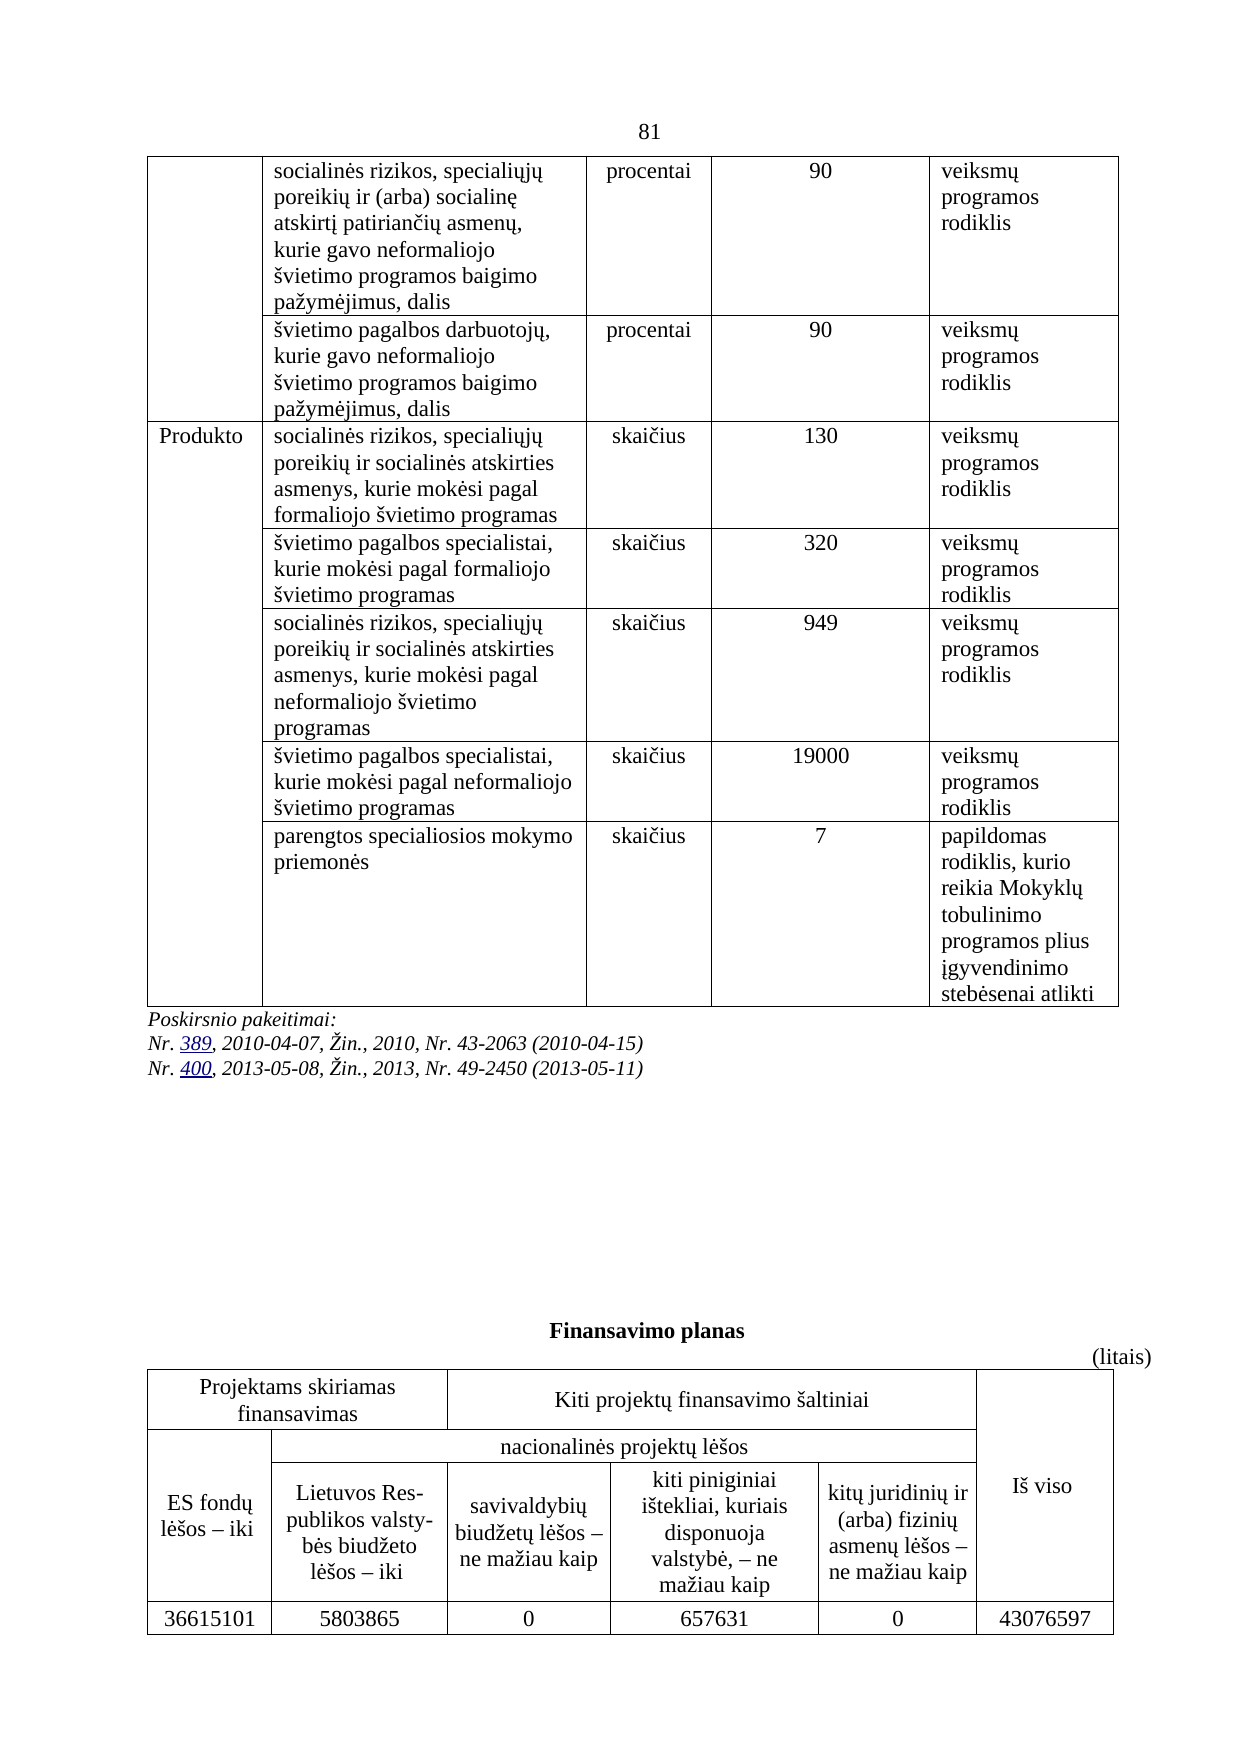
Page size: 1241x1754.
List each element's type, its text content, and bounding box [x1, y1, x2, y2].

table_cell veiksmų programos rodiklis [930, 157, 1118, 315]
table_cell parengtos specialiosios mokymo priemonės [263, 822, 586, 1006]
table_cell skaičius [587, 609, 711, 741]
table_cell 90 [712, 316, 929, 421]
table_cell skaičius [587, 742, 711, 821]
table_cell švietimo pagalbos specialistai, kurie mokėsi pagal formaliojo švietimo programas [263, 529, 586, 608]
text Poskirsnio pakeitimai: [148, 1007, 1152, 1031]
table_cell veiksmų programos rodiklis [930, 529, 1118, 608]
table_cell 90 [712, 157, 929, 315]
table_cell socialinės rizikos, specialiųjų poreikių ir socialinės atskirties asmenys, kurie mokėsi pagal formaliojo švietimo programas [263, 422, 586, 528]
table_cell papildomas rodiklis, kurio reikia Mokyklų tobulinimo programos plius įgyvendinimo stebėsenai atlikti [930, 822, 1118, 1006]
table_cell 949 [712, 609, 929, 741]
table_cell Produkto [148, 422, 262, 1006]
table_cell 0 [448, 1602, 610, 1634]
table_cell socialinės rizikos, specialiųjų poreikių ir (arba) socialinę atskirtį patiriančių asmenų, kurie gavo neformaliojo švietimo programos baigimo pažymėjimus, dalis [263, 157, 586, 315]
table_cell 36615101 [148, 1602, 271, 1634]
table_cell 0 [819, 1602, 976, 1634]
table_cell 7 [712, 822, 929, 1006]
table_header Iš viso [977, 1370, 1113, 1601]
table_cell veiksmų programos rodiklis [930, 422, 1118, 528]
table_header Projektams skiriamas finansavimas [148, 1370, 447, 1429]
table_cell 657631 [611, 1602, 818, 1634]
text (litais) [148, 1343, 1152, 1369]
table_cell procentai [587, 157, 711, 315]
table_cell skaičius [587, 529, 711, 608]
table_cell kiti piniginiai ištekliai, kuriais disponuoja valstybė, – ne mažiau kaip [611, 1463, 818, 1601]
table_cell švietimo pagalbos darbuotojų, kurie gavo neformaliojo švietimo programos baigimo pažymėjimus, dalis [263, 316, 586, 421]
table_cell socialinės rizikos, specialiųjų poreikių ir socialinės atskirties asmenys, kurie mokėsi pagal neformaliojo švietimo programas [263, 609, 586, 741]
table_cell skaičius [587, 422, 711, 528]
table_cell procentai [587, 316, 711, 421]
text Nr. 389, 2010-04-07, Žin., 2010, Nr. 43-2063 (2010-04-15) [148, 1031, 1152, 1055]
table_cell 320 [712, 529, 929, 608]
table_cell nacionalinės projektų lėšos [272, 1430, 976, 1462]
table_cell 5803865 [272, 1602, 447, 1634]
table_cell veiksmų programos rodiklis [930, 316, 1118, 421]
table_cell švietimo pagalbos specialistai, kurie mokėsi pagal neformaliojo švietimo programas [263, 742, 586, 821]
table_cell 19000 [712, 742, 929, 821]
table_header Kiti projektų finansavimo šaltiniai [448, 1370, 976, 1429]
table_cell savivaldybių biudžetų lėšos – ne mažiau kaip [448, 1463, 610, 1601]
table_cell [148, 157, 262, 421]
table_cell skaičius [587, 822, 711, 1006]
table_cell veiksmų programos rodiklis [930, 609, 1118, 741]
text Nr. 400, 2013-05-08, Žin., 2013, Nr. 49-2450 (2013-05-11) [148, 1055, 1152, 1079]
table_cell kitų juridinių ir (arba) fizinių asmenų lėšos – ne mažiau kaip [819, 1463, 976, 1601]
text Finansavimo planas [148, 1317, 1152, 1343]
table_cell 43076597 [977, 1602, 1113, 1634]
table_cell ES fondų lėšos – iki [148, 1430, 271, 1601]
table_cell 130 [712, 422, 929, 528]
table_cell veiksmų programos rodiklis [930, 742, 1118, 821]
table_cell Lietuvos Res­publikos valsty­bės biudžeto lėšos – iki [272, 1463, 447, 1601]
